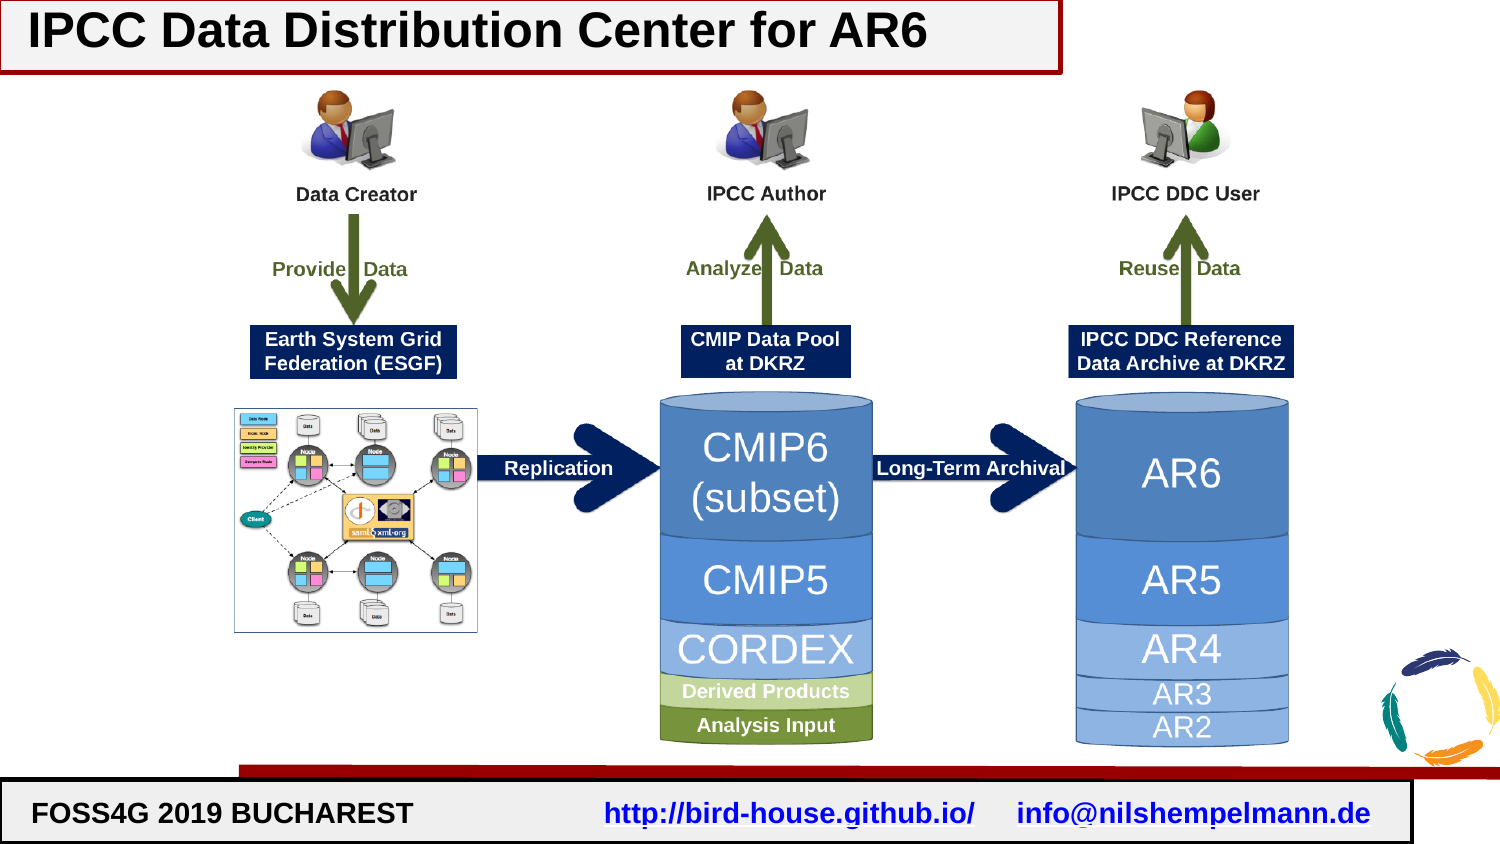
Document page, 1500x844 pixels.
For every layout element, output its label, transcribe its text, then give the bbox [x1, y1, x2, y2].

text_box IPCC Data Distribution Center for AR6 [0, 0, 1061, 73]
picture [187, 13, 1314, 763]
picture [1381, 648, 1500, 767]
